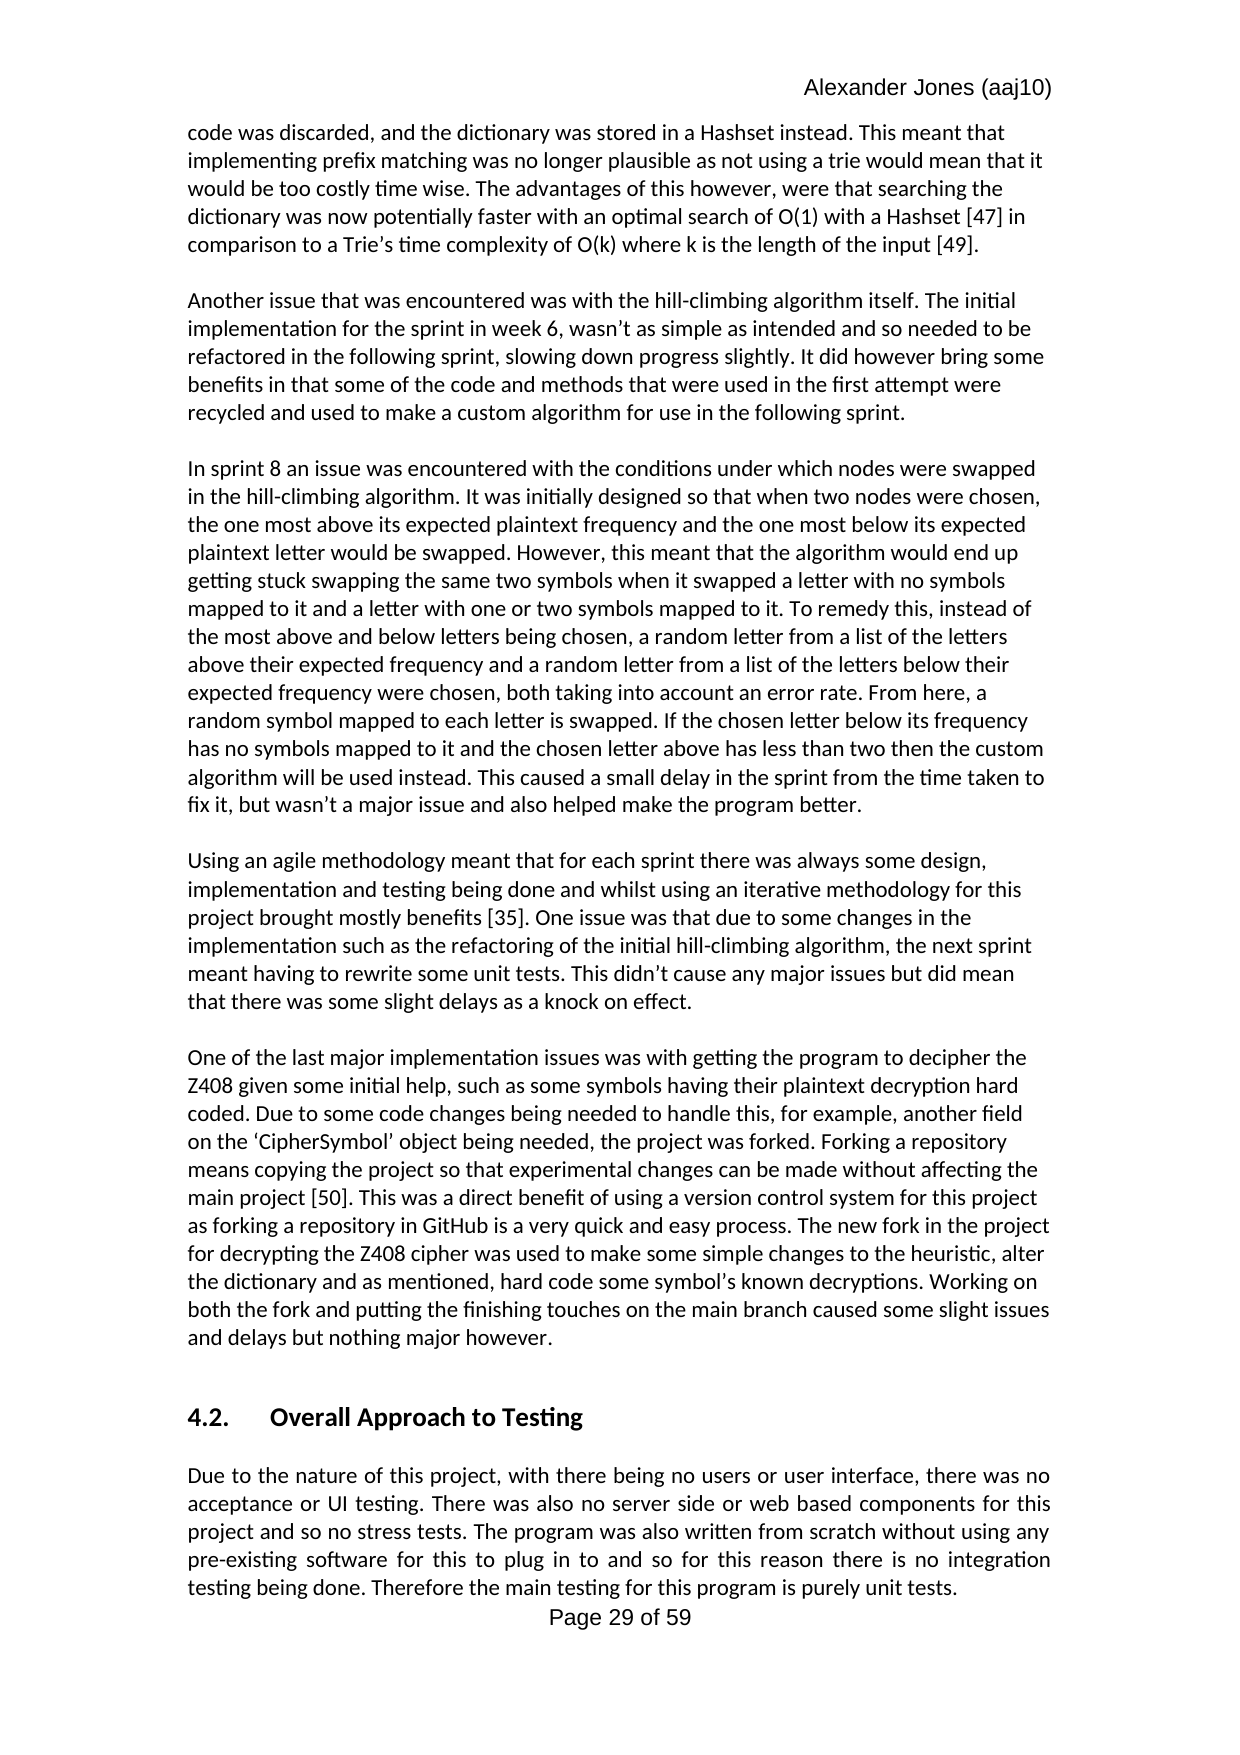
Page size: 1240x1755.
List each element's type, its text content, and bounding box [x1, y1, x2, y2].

text Another issue that was encountered was with the hill-climbing algorithm itself. The initial implementation for the sprint in week 6, wasn’t as simple as intended and so needed to be refactored in the following sprint, slowing down progress slightly. It did however bring some benefits in that some of the code and methods that were used in the first attempt were recycled and used to make a custom algorithm for use in the following sprint. [187, 286, 1052, 426]
text Due to the nature of this project, with there being no users or user interface, there was no acceptance or UI testing. There was also no server side or web based components for this project and so no stress tests. The program was also written from scratch without using any pre-existing software for this to plug in to and so for this reason there is no integration testing being done. Therefore the main testing for this program is purely unit tests. [187, 1461, 1052, 1601]
text code was discarded, and the dictionary was stored in a Hashset instead. This meant that implementing prefix matching was no longer plausible as not using a trie would mean that it would be too costly time wise. The advantages of this however, were that searching the dictionary was now potentially faster with an optimal search of O(1) with a Hashset [47] in comparison to a Trie’s time complexity of O(k) where k is the length of the input [49]. [187, 118, 1052, 258]
text Using an agile methodology meant that for each sprint there was always some design, implementation and testing being done and whilst using an iterative methodology for this project brought mostly benefits [35]. One issue was that due to some changes in the implementation such as the refactoring of the initial hill-climbing algorithm, the next sprint meant having to rewrite some unit tests. This didn’t cause any major issues but did mean that there was some slight delays as a knock on effect. [187, 847, 1052, 1015]
subtitle Overall Approach to Testing [187, 1400, 1052, 1433]
text One of the last major implementation issues was with getting the program to decipher the Z408 given some initial help, such as some symbols having their plaintext decryption hard coded. Due to some code changes being needed to handle this, for example, another field on the ‘CipherSymbol’ object being needed, the project was forked. Forking a repository means copying the project so that experimental changes can be made without affecting the main project [50]. This was a direct benefit of using a version control system for this project as forking a repository in GitHub is a very quick and easy process. The new fork in the project for decrypting the Z408 cipher was used to make some simple changes to the heuristic, alter the dictionary and as mentioned, hard code some symbol’s known decryptions. Working on both the fork and putting the finishing touches on the main branch caused some slight issues and delays but nothing major however. [187, 1043, 1052, 1351]
text In sprint 8 an issue was encountered with the conditions under which nodes were swapped in the hill-climbing algorithm. It was initially designed so that when two nodes were chosen, the one most above its expected plaintext frequency and the one most below its expected plaintext letter would be swapped. However, this meant that the algorithm would end up getting stuck swapping the same two symbols when it swapped a letter with no symbols mapped to it and a letter with one or two symbols mapped to it. To remedy this, instead of the most above and below letters being chosen, a random letter from a list of the letters above their expected frequency and a random letter from a list of the letters below their expected frequency were chosen, both taking into account an error rate. From here, a random symbol mapped to each letter is swapped. If the chosen letter below its frequency has no symbols mapped to it and the chosen letter above has less than two then the custom algorithm will be used instead. This caused a small delay in the sprint from the time taken to fix it, but wasn’t a major issue and also helped make the program better. [187, 454, 1052, 819]
